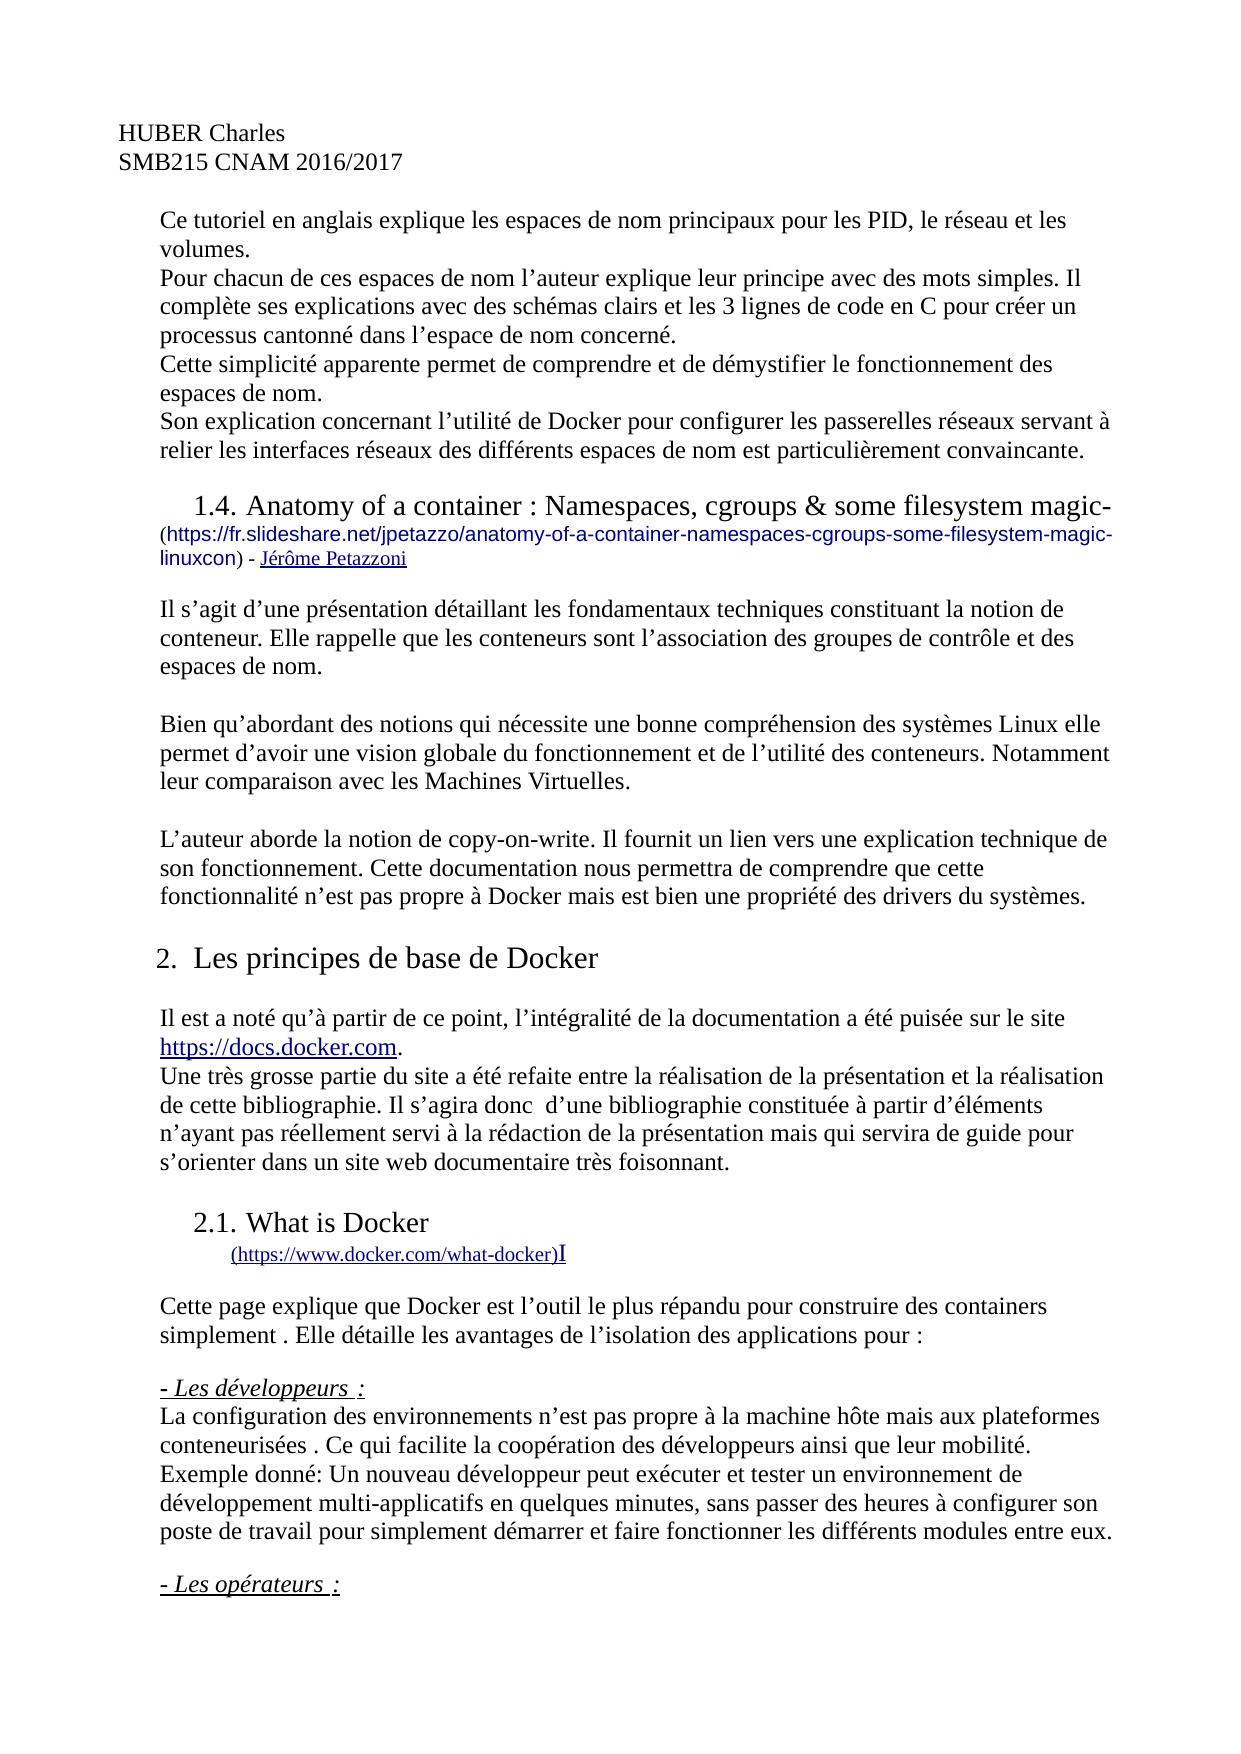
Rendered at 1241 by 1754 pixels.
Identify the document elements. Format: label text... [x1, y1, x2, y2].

text Ce tutoriel en anglais explique les espaces de nom principaux pour les PID, le réseau et les volumes. [124, 205, 1122, 263]
text Il est a noté qu’à partir de ce point, l’intégralité de la documentation a été puisée sur le site https://docs.docker.com. [159, 1003, 1122, 1061]
text (https://fr.slideshare.net/jpetazzo/anatomy-of-a-container-namespaces-cgroups-some-filesystem-magic-linuxcon) - Jérôme Petazzoni [159, 521, 1122, 570]
list Les principes de base de Docker [156, 939, 1122, 975]
text Une très grosse partie du site a été refaite entre la réalisation de la présentation et la réalisation de cette bibliographie. Il s’agira donc d’une bibliographie constituée à partir d’éléments n’ayant pas réellement servi à la rédaction de la présentation mais qui servira de guide pour s’orienter dans un site web documentaire très foisonnant. [159, 1061, 1122, 1176]
list Anatomy of a container : Namespaces, cgroups & some filesystem magic- [193, 488, 1122, 521]
text La configuration des environnements n’est pas propre à la machine hôte mais aux plateformes conteneurisées . Ce qui facilite la coopération des développeurs ainsi que leur mobilité. [159, 1401, 1122, 1459]
text L’auteur aborde la notion de copy-on-write. Il fournit un lien vers une explication technique de son fonctionnement. Cette documentation nous permettra de comprendre que cette fonctionnalité n’est pas propre à Docker mais est bien une propriété des drivers du systèmes. [159, 824, 1122, 910]
list What is Docker [193, 1205, 1122, 1238]
text Son explication concernant l’utilité de Docker pour configurer les passerelles réseaux servant à relier les interfaces réseaux des différents espaces de nom est particulièrement convaincante. [159, 406, 1122, 464]
text Bien qu’abordant des notions qui nécessite une bonne compréhension des systèmes Linux elle permet d’avoir une vision globale du fonctionnement et de l’utilité des conteneurs. Notamment leur comparaison avec les Machines Virtuelles. [159, 709, 1122, 795]
text - Les opérateurs : [159, 1569, 1122, 1598]
text - Les développeurs : [159, 1373, 1122, 1401]
text Exemple donné: Un nouveau développeur peut exécuter et tester un environnement de développement multi-applicatifs en quelques minutes, sans passer des heures à configurer son poste de travail pour simplement démarrer et faire fonctionner les différents modules entre eux. [159, 1459, 1122, 1545]
text Pour chacun de ces espaces de nom l’auteur explique leur principe avec des mots simples. Il complète ses explications avec des schémas clairs et les 3 lignes de code en C pour créer un processus cantonné dans l’espace de nom concerné. [159, 263, 1122, 349]
text Cette simplicité apparente permet de comprendre et de démystifier le fonctionnement des espaces de nom. [159, 349, 1122, 406]
list Cette page explique que Docker est l’outil le plus répandu pour construire des containers simplement . Elle détaille les avantages de l’isolation des applications pour : [159, 1291, 1122, 1349]
text Il s’agit d’une présentation détaillant les fondamentaux techniques constituant la notion de conteneur. Elle rappelle que les conteneurs sont l’association des groupes de contrôle et des espaces de nom. [159, 594, 1122, 680]
list (https://www.docker.com/what-docker)I [193, 1238, 1122, 1267]
